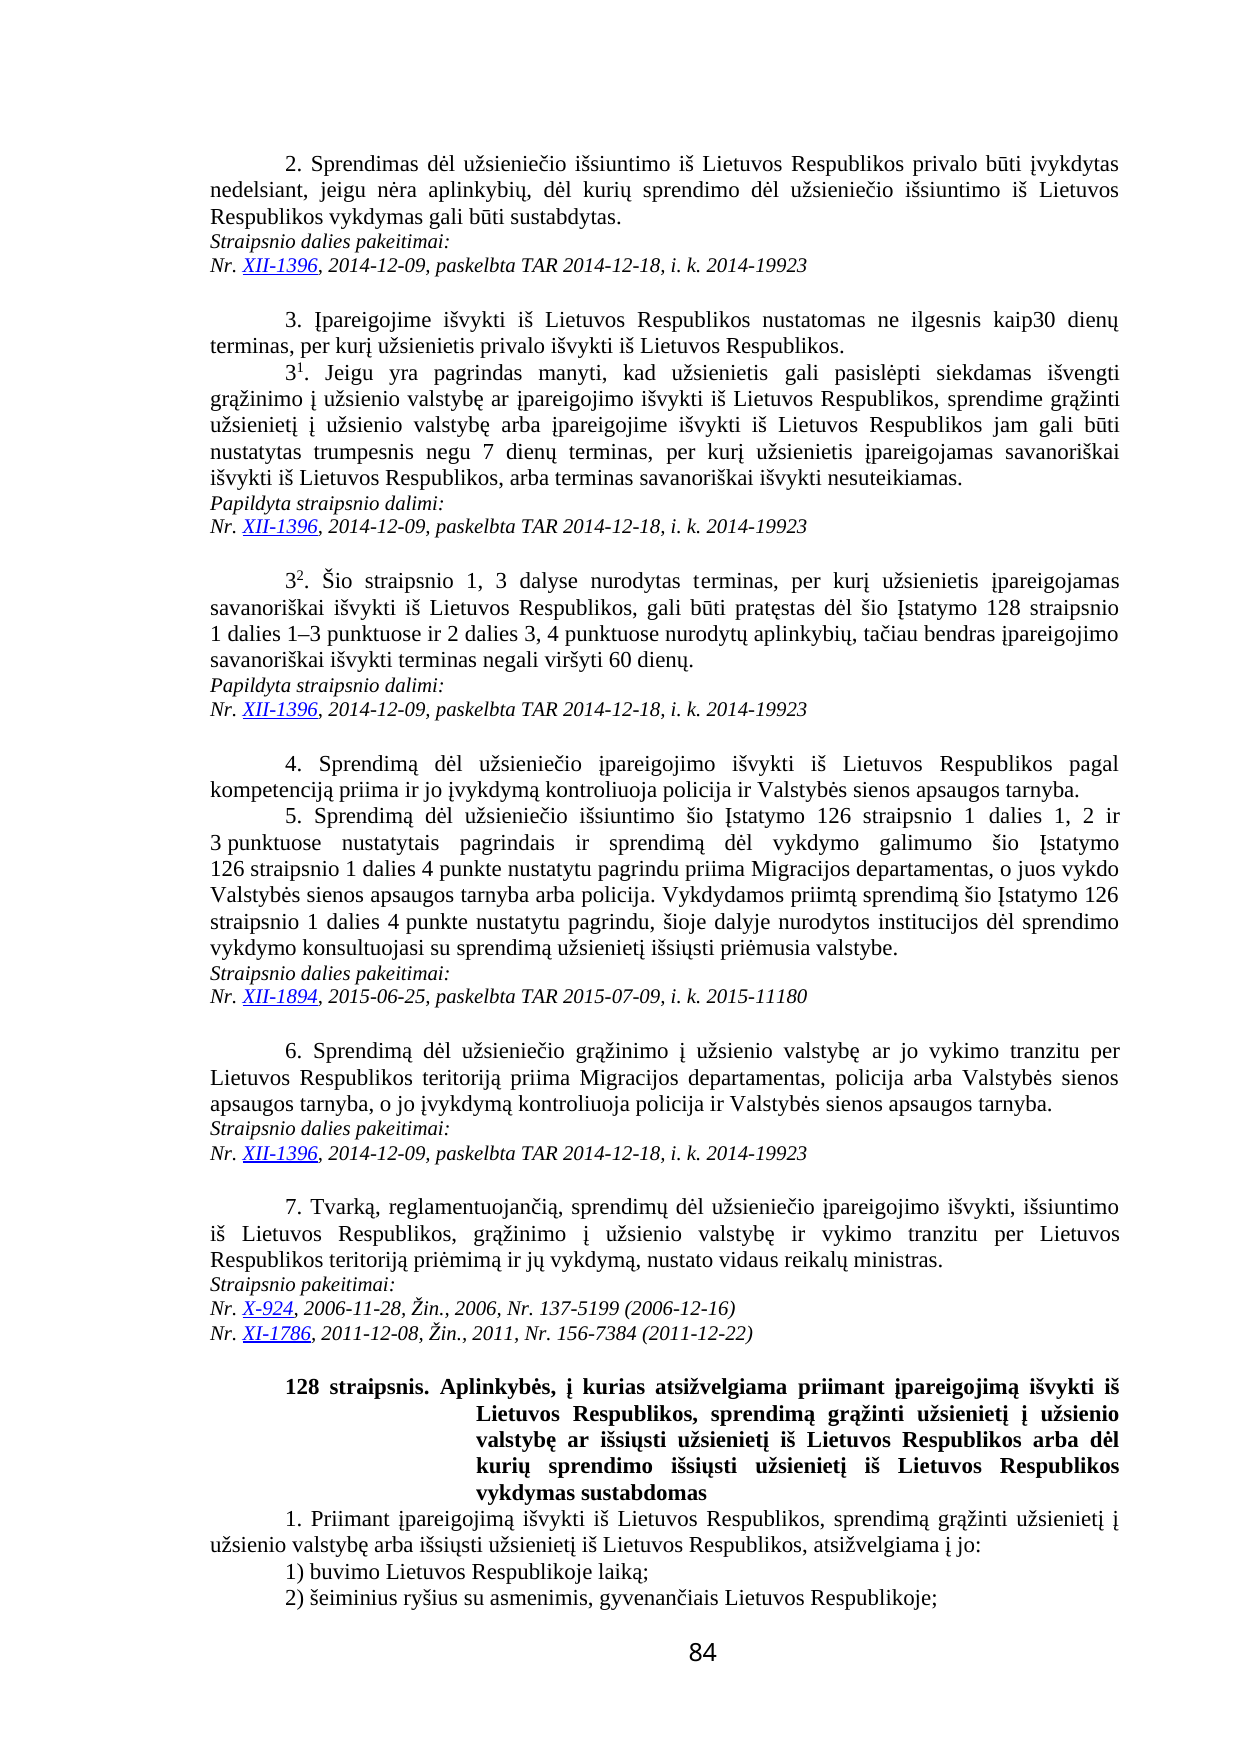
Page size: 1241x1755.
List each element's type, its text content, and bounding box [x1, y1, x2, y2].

text 31. Jeigu yra pagrindas manyti, kad užsienietis gali pasislėpti siekdamas išvengti grąžinimo į užsienio valstybę ar įpareigojimo išvykti iš Lietuvos Respublikos, sprendime grąžinti užsienietį į užsienio valstybę arba įpareigojime išvykti iš Lietuvos Respublikos jam gali būti nustatytas trumpesnis negu 7 dienų terminas, per kurį užsienietis įpareigojamas savanoriškai išvykti iš Lietuvos Respublikos, arba terminas savanoriškai išvykti nesuteikiamas. [210, 359, 1120, 490]
text 5. Sprendimą dėl užsieniečio išsiuntimo šio Įstatymo 126 straipsnio 1 dalies 1, 2 ir 3 punktuose nustatytais pagrindais ir sprendimą dėl vykdymo galimumo šio Įstatymo 126 straipsnio 1 dalies 4 punkte nustatytu pagrindu priima Migracijos departamentas, o juos vykdo Valstybės sienos apsaugos tarnyba arba policija. Vykdydamos priimtą sprendimą šio Įstatymo 126 straipsnio 1 dalies 4 punkte nustatytu pagrindu, šioje dalyje nurodytos institucijos dėl sprendimo vykdymo konsultuojasi su sprendimą užsienietį išsiųsti priėmusia valstybe. [210, 802, 1120, 960]
text Nr. XII-1396, 2014-12-09, paskelbta TAR 2014-12-18, i. k. 2014-19923 [210, 697, 1120, 721]
text Papildyta straipsnio dalimi: [210, 490, 1120, 514]
text 32. Šio straipsnio 1, 3 dalyse nurodytas terminas, per kurį užsienietis įpareigojamas savanoriškai išvykti iš Lietuvos Respublikos, gali būti pratęstas dėl šio Įstatymo 128 straipsnio 1 dalies 1–3 punktuose ir 2 dalies 3, 4 punktuose nurodytų aplinkybių, tačiau bendras įpareigojimo savanoriškai išvykti terminas negali viršyti 60 dienų. [210, 567, 1120, 673]
text Nr. XII-1396, 2014-12-09, paskelbta TAR 2014-12-18, i. k. 2014-19923 [210, 253, 1120, 277]
text Nr. XII-1396, 2014-12-09, paskelbta TAR 2014-12-18, i. k. 2014-19923 [210, 514, 1120, 538]
text Papildyta straipsnio dalimi: [210, 673, 1120, 697]
text 6. Sprendimą dėl užsieniečio grąžinimo į užsienio valstybę ar jo vykimo tranzitu per Lietuvos Respublikos teritoriją priima Migracijos departamentas, policija arba Valstybės sienos apsaugos tarnyba, o jo įvykdymą kontroliuoja policija ir Valstybės sienos apsaugos tarnyba. [210, 1037, 1120, 1116]
text 1) buvimo Lietuvos Respublikoje laiką; [210, 1558, 1120, 1584]
text 1. Priimant įpareigojimą išvykti iš Lietuvos Respublikos, sprendimą grąžinti užsienietį į užsienio valstybę arba išsiųsti užsienietį iš Lietuvos Respublikos, atsižvelgiama į jo: [210, 1505, 1120, 1558]
text 2) šeiminius ryšius su asmenimis, gyvenančiais Lietuvos Respublikoje; [210, 1584, 1120, 1610]
text Straipsnio dalies pakeitimai: [210, 1116, 1120, 1140]
text 7. Tvarką, reglamentuojančią, sprendimų dėl užsieniečio įpareigojimo išvykti, išsiuntimo iš Lietuvos Respublikos, grąžinimo į užsienio valstybę ir vykimo tranzitu per Lietuvos Respublikos teritoriją priėmimą ir jų vykdymą, nustato vidaus reikalų ministras. [210, 1193, 1120, 1272]
text Nr. XI-1786, 2011-12-08, Žin., 2011, Nr. 156-7384 (2011-12-22) [210, 1320, 1120, 1344]
text 2. Sprendimas dėl užsieniečio išsiuntimo iš Lietuvos Respublikos privalo būti įvykdytas nedelsiant, jeigu nėra aplinkybių, dėl kurių sprendimo dėl užsieniečio išsiuntimo iš Lietuvos Respublikos vykdymas gali būti sustabdytas. [210, 150, 1120, 229]
text Straipsnio dalies pakeitimai: [210, 229, 1120, 253]
text Nr. XII-1894, 2015-06-25, paskelbta TAR 2015-07-09, i. k. 2015-11180 [210, 984, 1120, 1008]
text 128 straipsnis. Aplinkybės, į kurias atsižvelgiama priimant įpareigojimą išvykti iš Lietuvos Respublikos, sprendimą grąžinti užsienietį į užsienio valstybę ar išsiųsti užsienietį iš Lietuvos Respublikos arba dėl kurių sprendimo išsiųsti užsienietį iš Lietuvos Respublikos vykdymas sustabdomas [285, 1373, 1120, 1505]
text Nr. XII-1396, 2014-12-09, paskelbta TAR 2014-12-18, i. k. 2014-19923 [210, 1140, 1120, 1164]
text Straipsnio pakeitimai: [210, 1272, 1120, 1296]
text Nr. X-924, 2006-11-28, Žin., 2006, Nr. 137-5199 (2006-12-16) [210, 1296, 1120, 1320]
text 4. Sprendimą dėl užsieniečio įpareigojimo išvykti iš Lietuvos Respublikos pagal kompetenciją priima ir jo įvykdymą kontroliuoja policija ir Valstybės sienos apsaugos tarnyba. [210, 749, 1120, 802]
text 3. Įpareigojime išvykti iš Lietuvos Respublikos nustatomas ne ilgesnis kaip30 dienų terminas, per kurį užsienietis privalo išvykti iš Lietuvos Respublikos. [210, 306, 1120, 359]
text Straipsnio dalies pakeitimai: [210, 960, 1120, 984]
